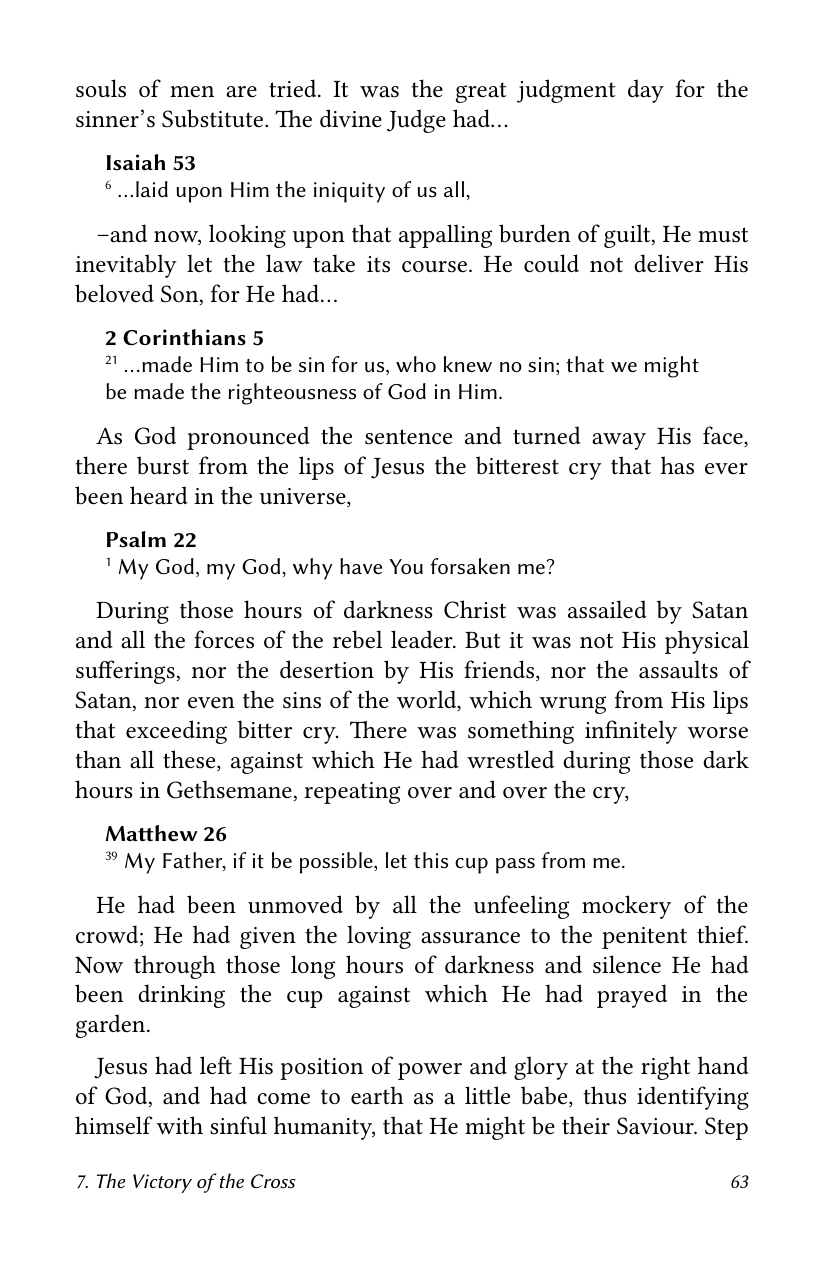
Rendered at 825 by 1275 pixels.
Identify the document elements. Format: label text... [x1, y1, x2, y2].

text souls of men are tried. It was the great judgment day for the sinner’s Substitute. The divine Judge had… [75, 75, 750, 133]
text As God pronounced the sentence and turned away His face, there burst from the lips of Jesus the bitterest cry that has ever been heard in the universe, [75, 422, 750, 510]
text –and now, looking upon that appalling burden of guilt, He must inevitably let the law take its course. He could not deliver His beloved Son, for He had... [75, 220, 750, 308]
text During those hours of darkness Christ was assailed by Satan and all the forces of the rebel leader. But it was not His physical sufferings, nor the desertion by His friends, nor the assaults of Satan, nor even the sins of the world, which wrung from His lips that exceeding bitter cry. There was something infinitely worse than all these, against which He had wrestled during those dark hours in Gethsemane, repeating over and over the cry, [75, 597, 750, 804]
text 6 ...laid upon Him the iniquity of us all, [105, 177, 720, 203]
text He had been unmoved by all the unfeeling mockery of the crowd; He had given the loving assurance to the penitent thief. Now through those long hours of darkness and silence He had been drinking the cup against which He had prayed in the garden. [75, 891, 750, 1039]
text 1 My God, my God, why have You forsaken me? [105, 554, 720, 580]
text Jesus had left His position of power and glory at the right hand of God, and had come to earth as a little babe, thus identifying himself with sinful humanity, that He might be their Saviour. Step [75, 1052, 750, 1141]
text Isaiah 53 [105, 150, 750, 176]
text 2 Corinthians 5 [105, 324, 750, 351]
text 39 My Father, if it be possible, let this cup pass from me. [105, 848, 720, 874]
text 21 ...made Him to be sin for us, who knew no sin; that we might be made the righteousness of God in Him. [105, 352, 720, 406]
text Matthew 26 [105, 821, 750, 847]
text Psalm 22 [105, 527, 750, 553]
